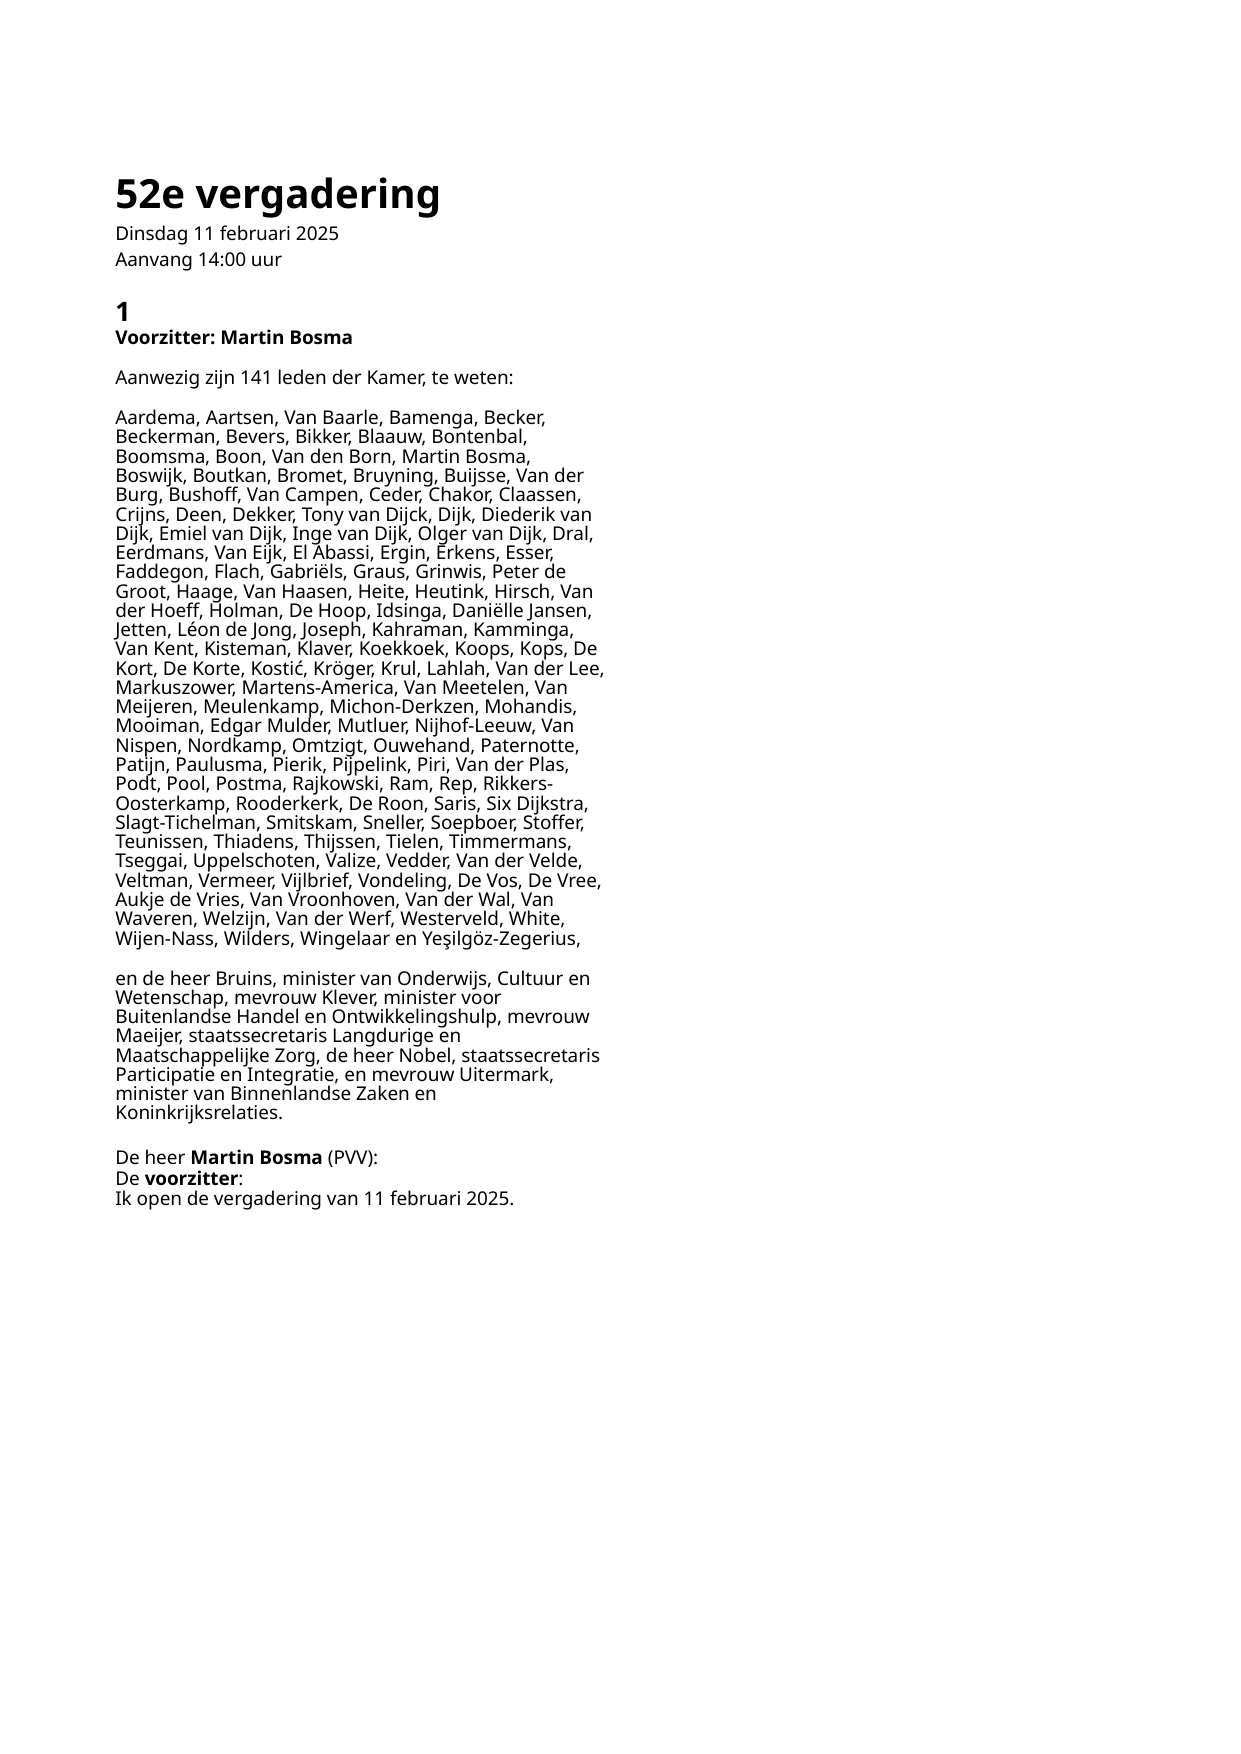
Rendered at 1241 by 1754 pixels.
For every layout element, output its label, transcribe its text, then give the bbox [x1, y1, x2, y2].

text Ik open de vergadering van 11 februari 2025. [115, 1189, 605, 1209]
text De voorzitter: [115, 1170, 605, 1189]
text 1 [115, 292, 605, 329]
text Aanwezig zijn 141 leden der Kamer, te weten: [115, 369, 605, 388]
text Voorzitter: Martin Bosma [115, 329, 605, 348]
text Dinsdag 11 februari 2025 [115, 220, 605, 246]
text 52e vergadering [115, 165, 605, 220]
text De heer Martin Bosma (PVV): [115, 1144, 605, 1170]
text en de heer Bruins, minister van Onderwijs, Cultuur en Wetenschap, mevrouw Klever, minister voor Buitenlandse Handel en Ontwikkelingshulp, mevrouw Maeijer, staatssecretaris Langdurige en Maatschappelijke Zorg, de heer Nobel, staatssecretaris Participatie en Integratie, en mevrouw Uitermark, minister van Binnenlandse Zaken en Koninkrijksrelaties. [115, 969, 605, 1124]
text Aardema, Aartsen, Van Baarle, Bamenga, Becker, Beckerman, Bevers, Bikker, Blaauw, Bontenbal, Boomsma, Boon, Van den Born, Martin Bosma, Boswijk, Boutkan, Bromet, Bruyning, Buijsse, Van der Burg, Bushoff, Van Campen, Ceder, Chakor, Claassen, Crijns, Deen, Dekker, Tony van Dijck, Dijk, Diederik van Dijk, Emiel van Dijk, Inge van Dijk, Olger van Dijk, Dral, Eerdmans, Van Eijk, El Abassi, Ergin, Erkens, Esser, Faddegon, Flach, Gabriëls, Graus, Grinwis, Peter de Groot, Haage, Van Haasen, Heite, Heutink, Hirsch, Van der Hoeff, Holman, De Hoop, Idsinga, Daniëlle Jansen, Jetten, Léon de Jong, Joseph, Kahraman, Kamminga, Van Kent, Kisteman, Klaver, Koekkoek, Koops, Kops, De Kort, De Korte, Kostić, Kröger, Krul, Lahlah, Van der Lee, Markuszower, Martens-America, Van Meetelen, Van Meijeren, Meulenkamp, Michon-Derkzen, Mohandis, Mooiman, Edgar Mulder, Mutluer, Nijhof-Leeuw, Van Nispen, Nordkamp, Omtzigt, Ouwehand, Paternotte, Patijn, Paulusma, Pierik, Pijpelink, Piri, Van der Plas, Podt, Pool, Postma, Rajkowski, Ram, Rep, Rikkers-Oosterkamp, Rooderkerk, De Roon, Saris, Six Dijkstra, Slagt-Tichelman, Smitskam, Sneller, Soepboer, Stoffer, Teunissen, Thiadens, Thijssen, Tielen, Timmermans, Tseggai, Uppelschoten, Valize, Vedder, Van der Velde, Veltman, Vermeer, Vijlbrief, Vondeling, De Vos, De Vree, Aukje de Vries, Van Vroonhoven, Van der Wal, Van Waveren, Welzijn, Van der Werf, Westerveld, White, Wijen-Nass, Wilders, Wingelaar en Yeşilgöz-Zegerius, [115, 409, 605, 949]
text Aanvang 14:00 uur [115, 246, 605, 272]
